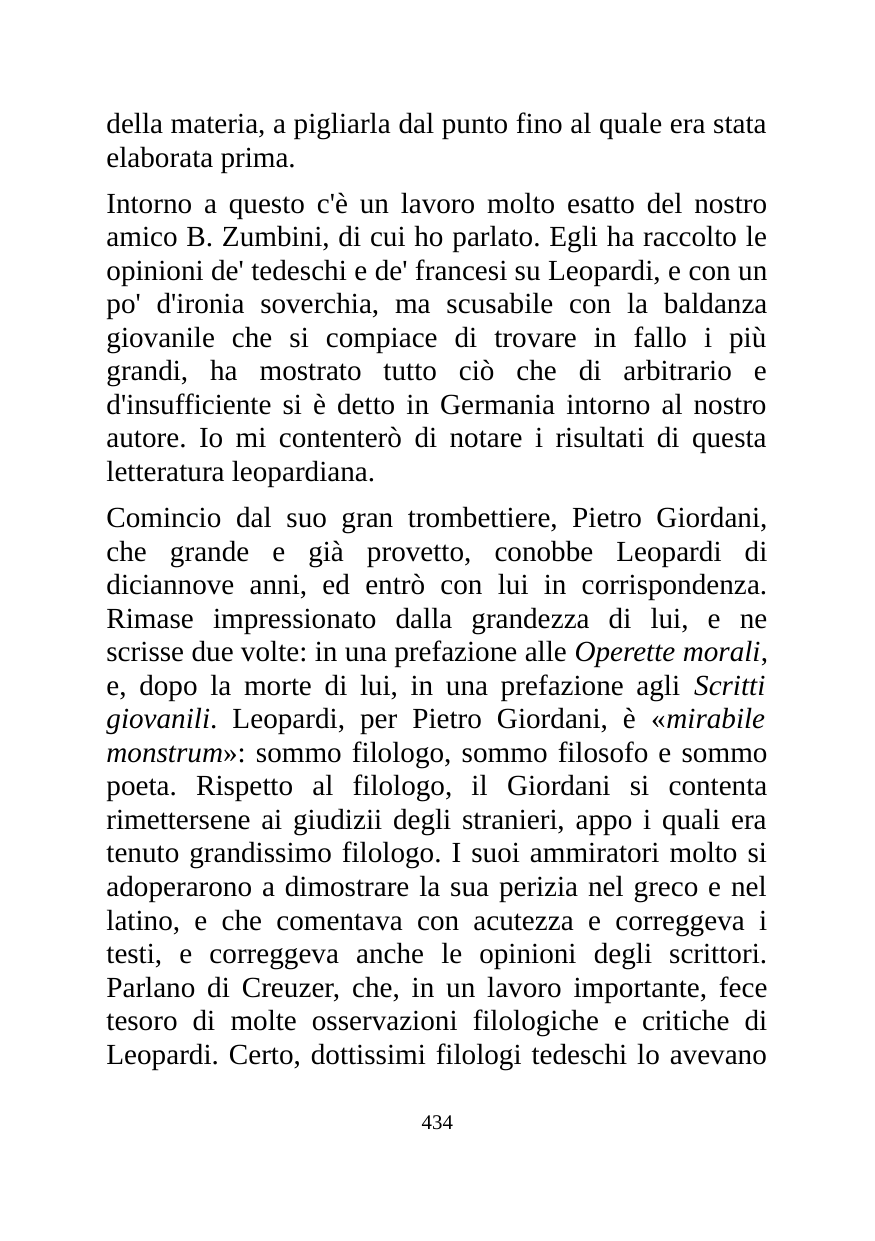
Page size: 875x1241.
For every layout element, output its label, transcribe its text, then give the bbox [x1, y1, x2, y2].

text Comincio dal suo gran trombettiere, Pietro Giordani, che grande e già provetto, conobbe Leopardi di diciannove anni, ed entrò con lui in corrispondenza. Rimase impressionato dalla grandezza di lui, e ne scrisse due volte: in una prefazione alle Operette morali, e, dopo la morte di lui, in una prefazione agli Scritti giovanili. Leopardi, per Pietro Giordani, è «mirabile monstrum»: sommo filologo, sommo filosofo e sommo poeta. Rispetto al filologo, il Giordani si contenta rimettersene ai giudizii degli stranieri, appo i quali era tenuto grandissimo filologo. I suoi ammiratori molto si adoperarono a dimostrare la sua perizia nel greco e nel latino, e che comentava con acutezza e correggeva i testi, e correggeva anche le opinioni degli scrittori. Parlano di Creuzer, che, in un lavoro importante, fece tesoro di molte osservazioni filologiche e critiche di Leopardi. Certo, dottissimi filologi tedeschi lo avevano [106, 500, 768, 1070]
text Intorno a questo c'è un lavoro molto esatto del nostro amico B. Zumbini, di cui ho parlato. Egli ha raccolto le opinioni de' tedeschi e de' francesi su Leopardi, e con un po' d'ironia soverchia, ma scusabile con la baldanza giovanile che si compiace di trovare in fallo i più grandi, ha mostrato tutto ciò che di arbitrario e d'insufficiente si è detto in Germania intorno al nostro autore. Io mi contenterò di notare i risultati di questa letteratura leopardiana. [106, 186, 768, 488]
text della materia, a pigliarla dal punto fino al quale era stata elaborata prima. [106, 106, 768, 173]
